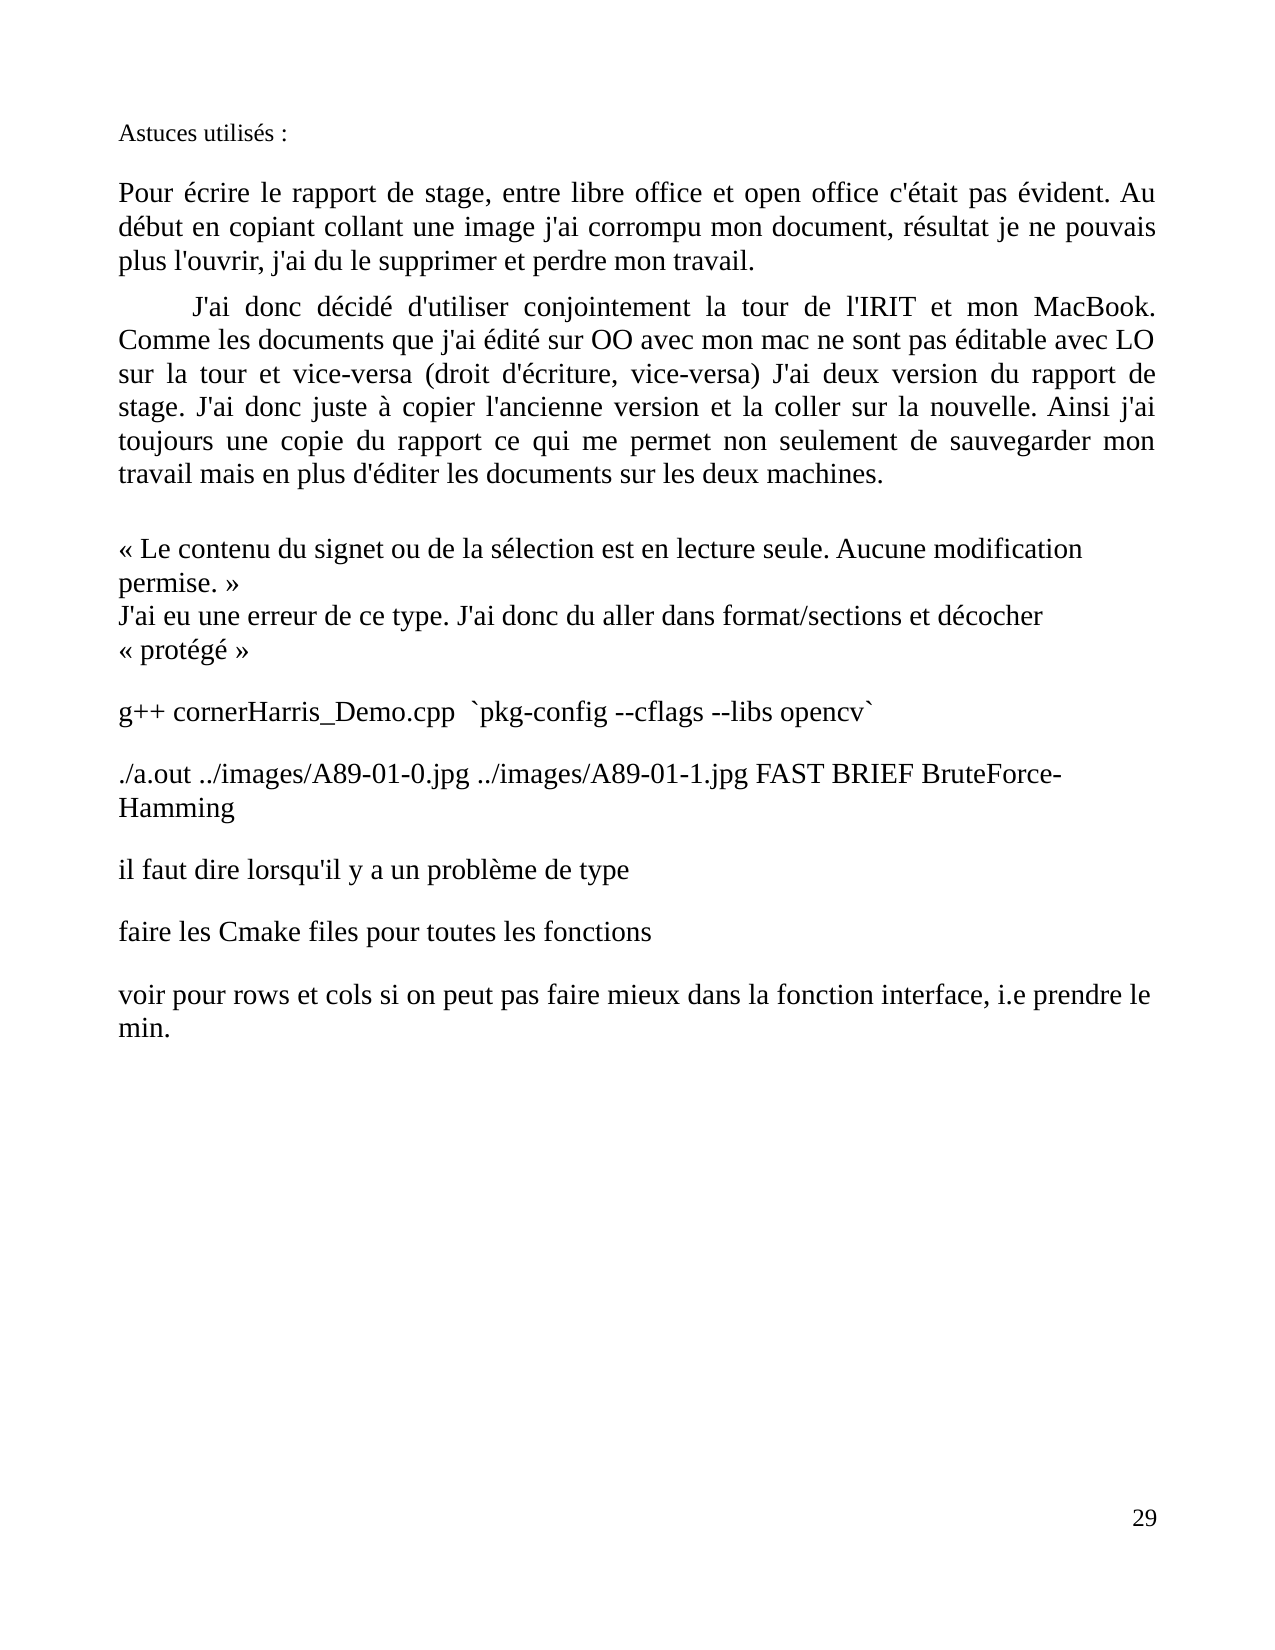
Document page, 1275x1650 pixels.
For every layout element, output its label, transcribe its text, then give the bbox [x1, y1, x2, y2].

text ./a.out ../images/A89-01-0.jpg ../images/A89-01-1.jpg FAST BRIEF BruteForce-Hamming [118, 756, 1157, 823]
text « Le contenu du signet ou de la sélection est en lecture seule. Aucune modification permise. » [118, 531, 1157, 598]
text g++ cornerHarris_Demo.cpp `pkg-config --cflags --libs opencv` [118, 694, 1157, 728]
text J'ai eu une erreur de ce type. J'ai donc du aller dans format/sections et décocher « protégé » [118, 598, 1157, 665]
text faire les Cmake files pour toutes les fonctions [118, 914, 1157, 948]
text il faut dire lorsqu'il y a un problème de type [118, 852, 1157, 886]
text voir pour rows et cols si on peut pas faire mieux dans la fonction interface, i.e prendre le min. [118, 977, 1157, 1044]
text Pour écrire le rapport de stage, entre libre office et open office c'était pas évident. Au début en copiant collant une image j'ai corrompu mon document, résultat je ne pouvais plus l'ouvrir, j'ai du le supprimer et perdre mon travail. [118, 176, 1157, 276]
text J'ai donc décidé d'utiliser conjointement la tour de l'IRIT et mon MacBook. Comme les documents que j'ai édité sur OO avec mon mac ne sont pas éditable avec LO sur la tour et vice-versa (droit d'écriture, vice-versa) J'ai deux version du rapport de stage. J'ai donc juste à copier l'ancienne version et la coller sur la nouvelle. Ainsi j'ai toujours une copie du rapport ce qui me permet non seulement de sauvegarder mon travail mais en plus d'éditer les documents sur les deux machines. [118, 289, 1157, 490]
text Astuces utilisés : [118, 118, 1157, 147]
